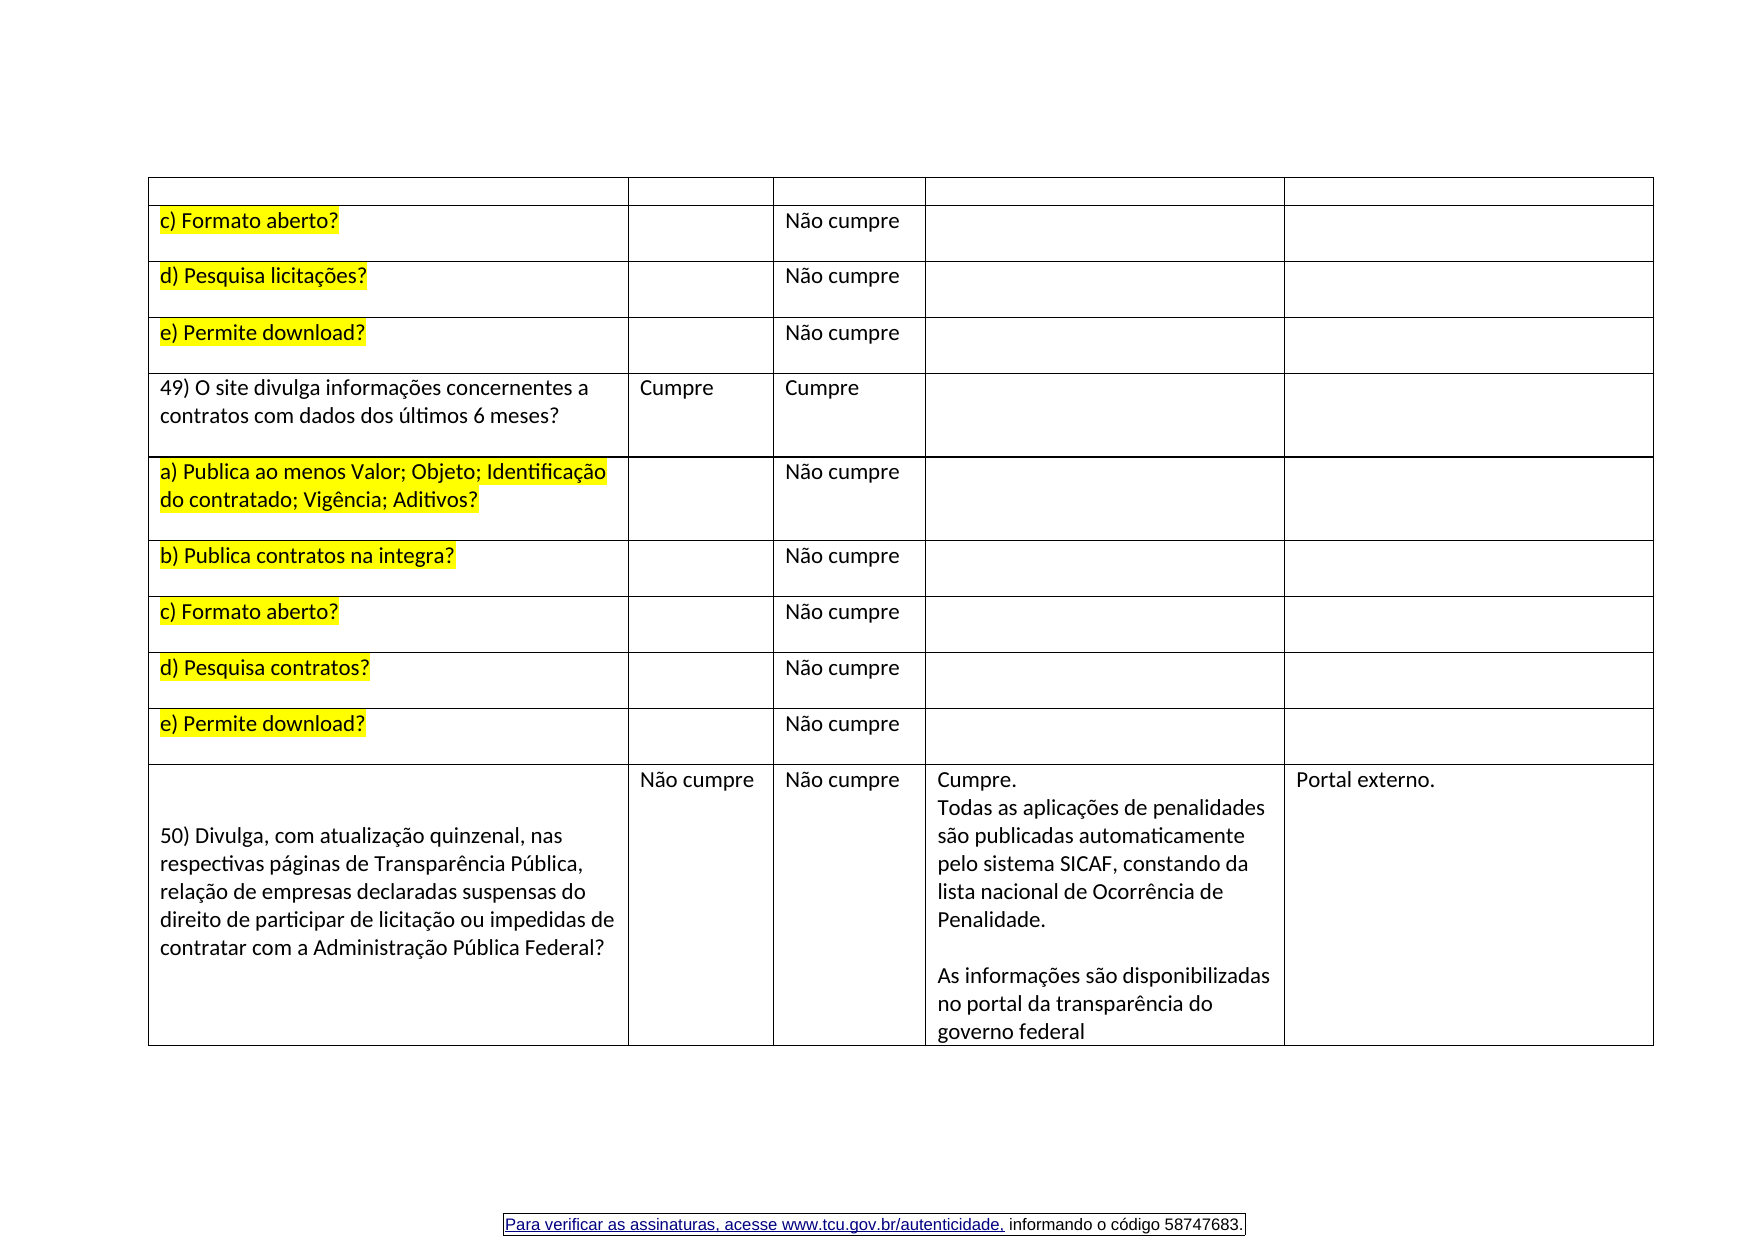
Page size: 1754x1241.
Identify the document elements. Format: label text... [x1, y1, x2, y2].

table_cell [1285, 541, 1653, 596]
table_cell [1285, 653, 1653, 708]
table_cell Cumpre [629, 374, 773, 456]
table_cell [629, 318, 773, 372]
table_cell [629, 597, 773, 652]
table_cell Não cumpre [629, 765, 773, 1045]
table_header [774, 178, 925, 205]
table_cell [1285, 709, 1653, 764]
table_cell [629, 262, 773, 317]
table_cell Não cumpre [774, 541, 925, 596]
table_cell Não cumpre [774, 318, 925, 372]
table_cell c) Formato aberto? [149, 206, 628, 261]
table_cell Não cumpre [774, 458, 925, 540]
table_cell Portal externo. [1285, 765, 1653, 1045]
table_header [629, 178, 773, 205]
table_cell [1285, 206, 1653, 261]
table_cell e) Permite download? [149, 709, 628, 764]
table_header [926, 178, 1284, 205]
table_cell [1285, 458, 1653, 540]
table_cell [926, 709, 1284, 764]
table_cell Cumpre [774, 374, 925, 456]
table_cell d) Pesquisa licitações? [149, 262, 628, 317]
table_cell a) Publica ao menos Valor; Objeto; Identificação do contratado; Vigência; Aditivos? [149, 458, 628, 540]
table_cell [926, 653, 1284, 708]
table_cell Não cumpre [774, 765, 925, 1045]
table_cell d) Pesquisa contratos? [149, 653, 628, 708]
table_cell [1285, 262, 1653, 317]
table_cell Cumpre. Todas as aplicações de penalidades são publicadas automaticamente pelo sistema SICAF, constando da lista nacional de Ocorrência de Penalidade. As informações são disponibilizadas no portal da transparência do governo federal [926, 765, 1284, 1045]
table_cell [1285, 318, 1653, 372]
table_cell b) Publica contratos na integra? [149, 541, 628, 596]
table_cell [629, 206, 773, 261]
table_cell [629, 653, 773, 708]
table_cell Não cumpre [774, 597, 925, 652]
table_cell [629, 541, 773, 596]
table_cell e) Permite download? [149, 318, 628, 372]
table_cell [926, 262, 1284, 317]
table_cell [629, 709, 773, 764]
table_header [149, 178, 628, 205]
table_cell [926, 541, 1284, 596]
table_cell [1285, 374, 1653, 456]
table_cell [926, 206, 1284, 261]
table_header [1285, 178, 1653, 205]
table_cell Não cumpre [774, 206, 925, 261]
table_cell 49) O site divulga informações concernentes a contratos com dados dos últimos 6 meses? [149, 374, 628, 456]
table_cell [926, 318, 1284, 372]
table_cell [926, 374, 1284, 456]
table_cell Não cumpre [774, 262, 925, 317]
table_cell c) Formato aberto? [149, 597, 628, 652]
table_cell [926, 458, 1284, 540]
table_cell 50) Divulga, com atualização quinzenal, nas respectivas páginas de Transparência Pública, relação de empresas declaradas suspensas do direito de participar de licitação ou impedidas de contratar com a Administração Pública Federal? [149, 765, 628, 1045]
table_cell Não cumpre [774, 709, 925, 764]
table_cell Não cumpre [774, 653, 925, 708]
table_cell [629, 458, 773, 540]
table_cell [1285, 597, 1653, 652]
table_cell [926, 597, 1284, 652]
